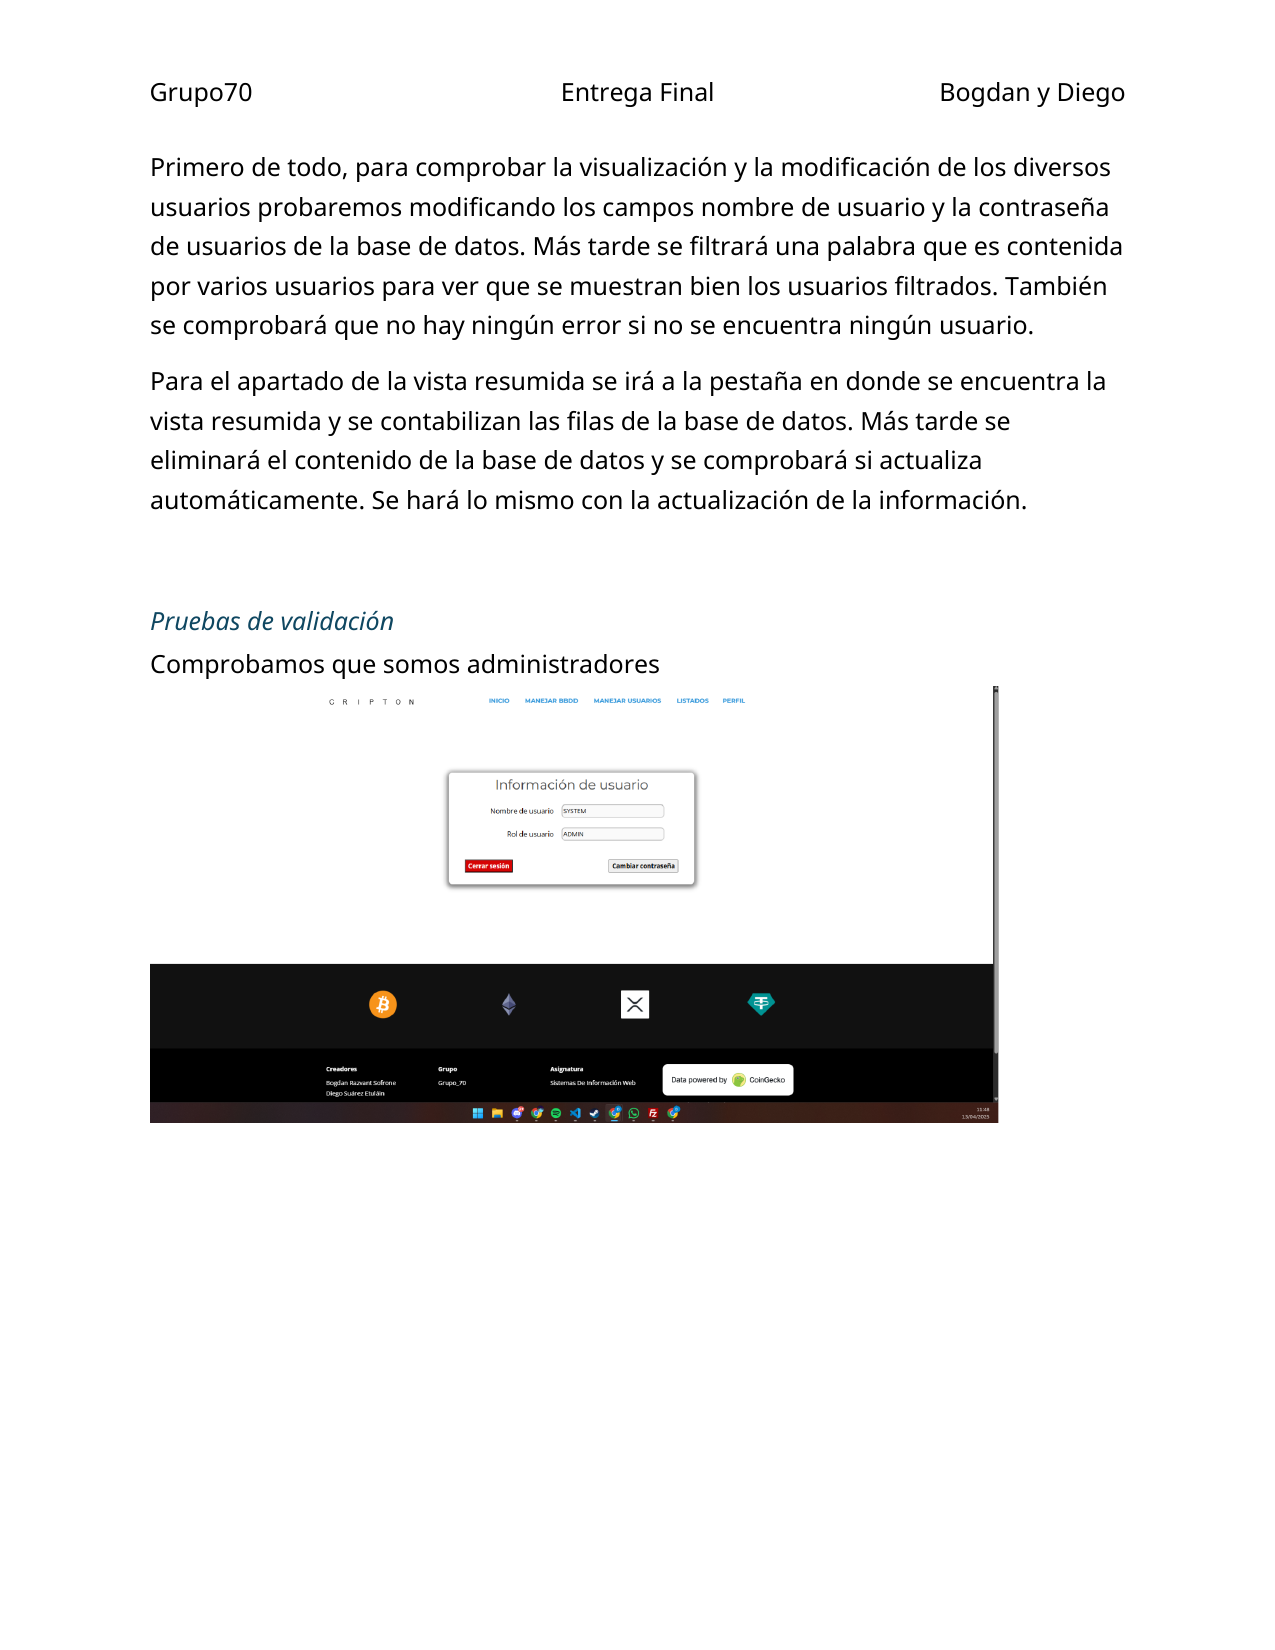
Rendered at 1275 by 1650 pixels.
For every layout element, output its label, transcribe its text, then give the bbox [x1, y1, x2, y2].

text Para el apartado de la vista resumida se irá a la pestaña en donde se encuentra la vista resumida y se contabilizan las filas de la base de datos. Más tarde se eliminará el contenido de la base de datos y se comprobará si actualiza automáticamente. Se hará lo mismo con la actualización de la información. [150, 364, 1125, 517]
text Comprobamos que somos administradores [150, 647, 1125, 1122]
subtitle Pruebas de validación [150, 603, 1125, 637]
text Primero de todo, para comprobar la visualización y la modificación de los diversos usuarios probaremos modificando los campos nombre de usuario y la contraseña de usuarios de la base de datos. Más tarde se filtrará una palabra que es contenida por varios usuarios para ver que se muestran bien los usuarios filtrados. También se comprobará que no hay ningún error si no se encuentra ningún usuario. [150, 150, 1125, 342]
